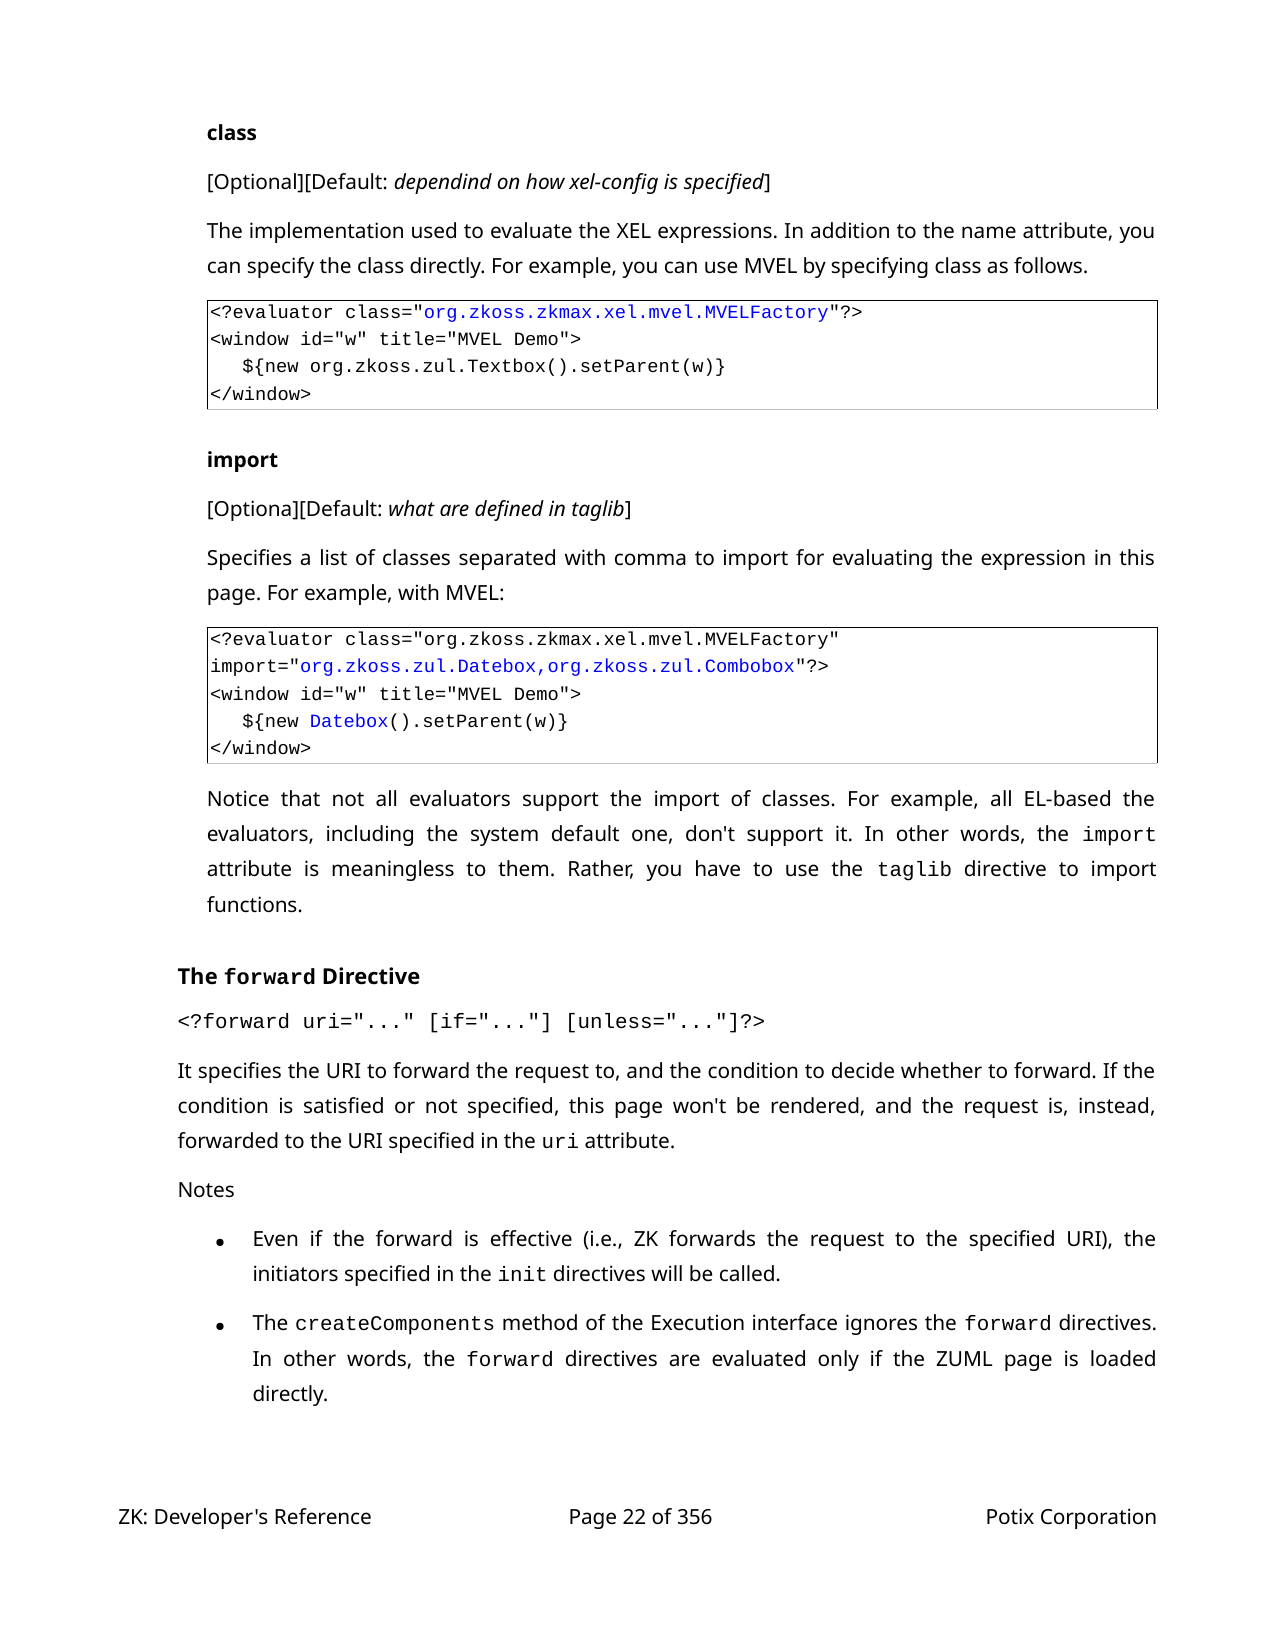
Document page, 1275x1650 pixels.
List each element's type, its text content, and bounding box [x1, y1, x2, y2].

text ${new org.zkoss.zul.Textbox().setParent(w)} [208, 354, 1157, 378]
text Specifies a list of classes separated with comma to import for evaluating the expression in this page. For example, with MVEL: [207, 543, 1157, 607]
text ${new Datebox().setParent(w)} [208, 709, 1157, 733]
text <window id="w" title="MVEL Demo"> [208, 327, 1157, 351]
text Notes [177, 1175, 1157, 1203]
subtitle The forward Directive [177, 961, 1157, 991]
subtitle import [207, 445, 1157, 474]
text <?evaluator class="org.zkoss.zkmax.xel.mvel.MVELFactory"?> [208, 301, 1157, 324]
subtitle class [207, 118, 1157, 146]
text <?evaluator class="org.zkoss.zkmax.xel.mvel.MVELFactory" [208, 628, 1157, 651]
text <window id="w" title="MVEL Demo"> [208, 682, 1157, 706]
list The createComponents method of the Execution interface ignores the forward directives. In other words, the forward directives are evaluated only if the ZUML page is loaded directly. [215, 1308, 1157, 1408]
list Even if the forward is effective (i.e., ZK forwards the request to the specified URI), the initiators specified in the init directives will be called. [215, 1224, 1157, 1288]
text The implementation used to evaluate the XEL expressions. In addition to the name attribute, you can specify the class directly. For example, you can use MVEL by specifying class as follows. [207, 216, 1157, 279]
text </window> [208, 381, 1157, 409]
text Notice that not all evaluators support the import of classes. For example, all EL-based the evaluators, including the system default one, don't support it. In other words, the import attribute is meaningless to them. Rather, you have to use the taglib directive to import functions. [207, 784, 1157, 918]
text import="org.zkoss.zul.Datebox,org.zkoss.zul.Combobox"?> [208, 654, 1157, 679]
text <?forward uri="..." [if="..."] [unless="..."]?> [177, 1012, 1157, 1035]
text It specifies the URI to forward the request to, and the condition to decide whether to forward. If the condition is satisfied or not specified, this page won't be rendered, and the request is, instead, forwarded to the URI specified in the uri attribute. [177, 1056, 1157, 1155]
text [Optiona][Default: what are defined in taglib] [207, 494, 1157, 522]
text </window> [208, 736, 1157, 763]
text [Optional][Default: dependind on how xel-config is specified] [207, 167, 1157, 195]
